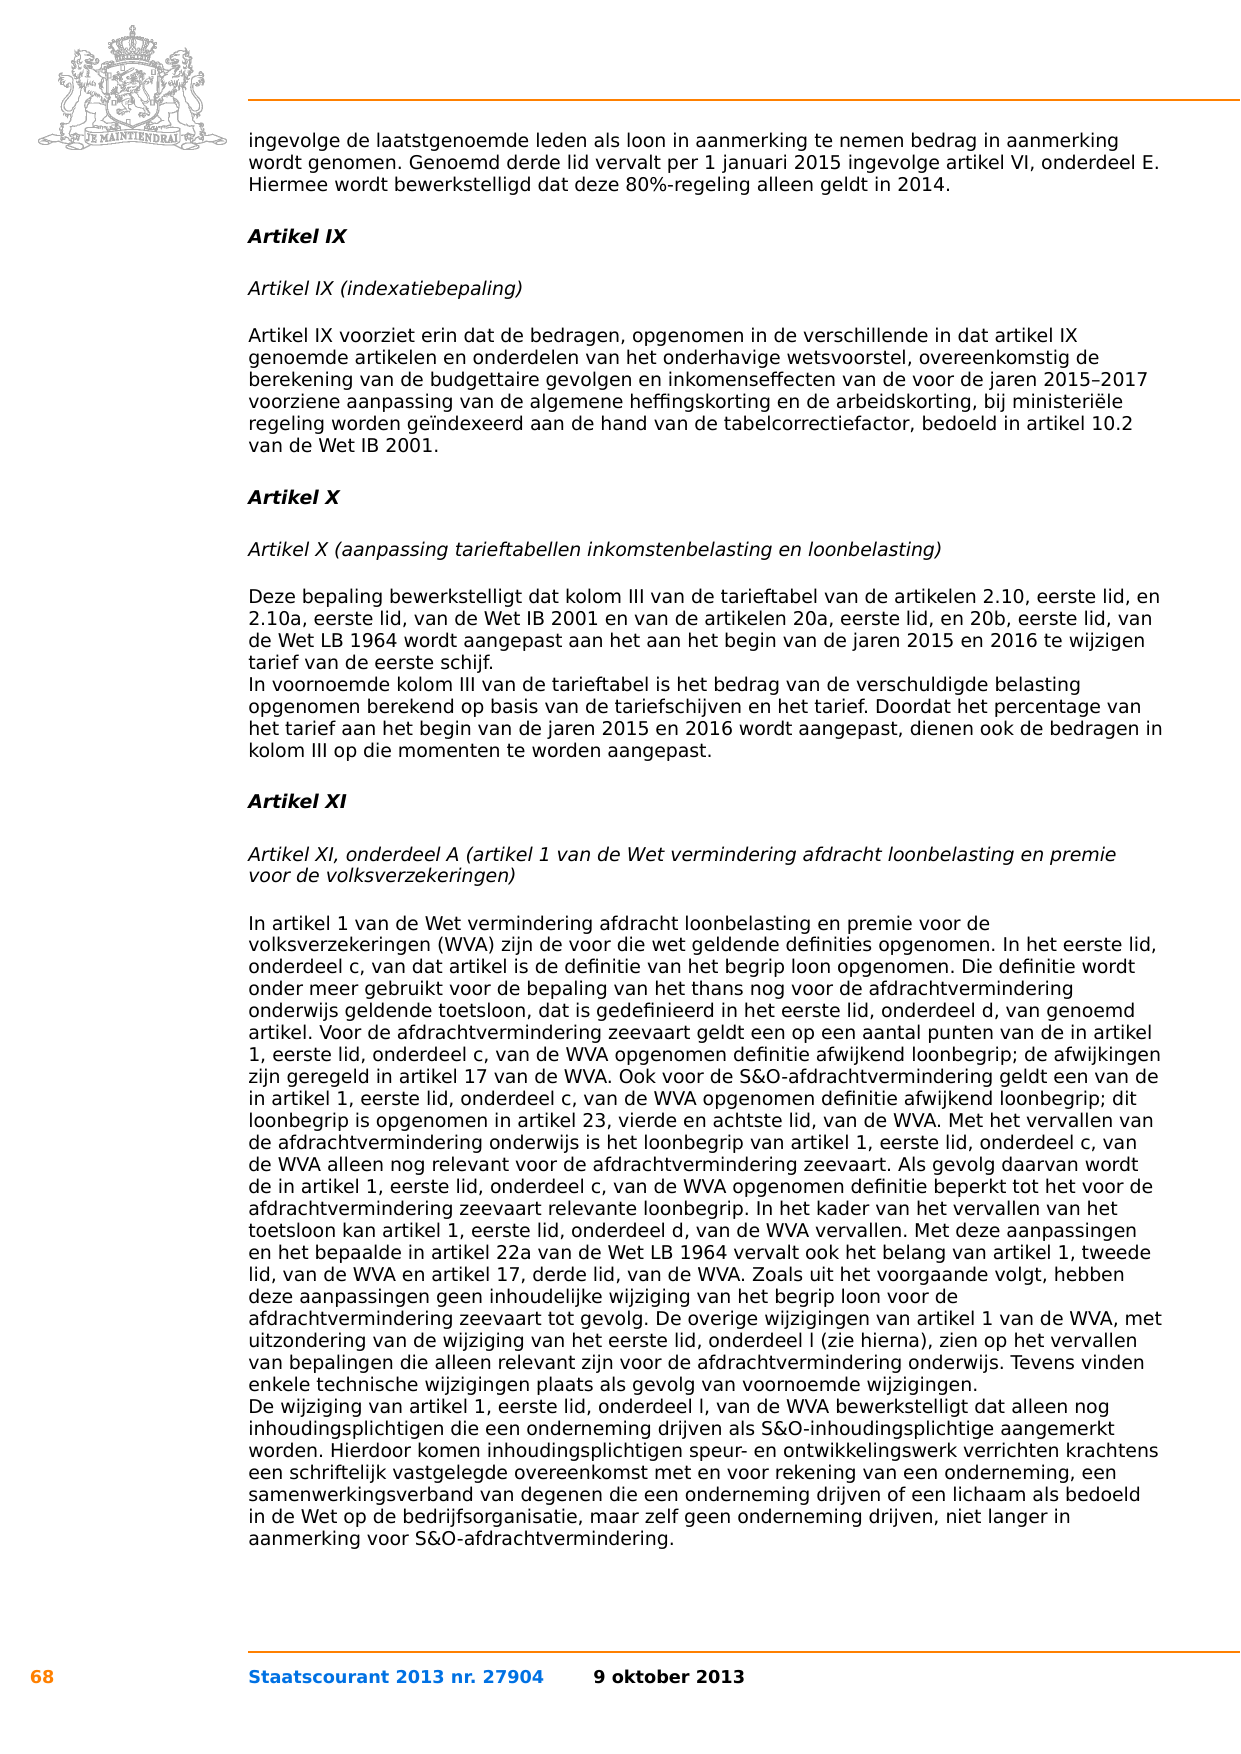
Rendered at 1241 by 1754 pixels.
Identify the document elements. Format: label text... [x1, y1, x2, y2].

text In artikel 1 van de Wet vermindering afdracht loonbelasting en premie voor de volksverzekeringen (WVA) zijn de voor die wet geldende definities opgenomen. In het eerste lid, onderdeel c, van dat artikel is de definitie van het begrip loon opgenomen. Die definitie wordt onder meer gebruikt voor de bepaling van het thans nog voor de afdrachtvermindering onderwijs geldende toetsloon, dat is gedefinieerd in het eerste lid, onderdeel d, van genoemd artikel. Voor de afdrachtvermindering zeevaart geldt een op een aantal punten van de in artikel 1, eerste lid, onderdeel c, van de WVA opgenomen definitie afwijkend loonbegrip; de afwijkingen zijn geregeld in artikel 17 van de WVA. Ook voor de S&O-afdrachtvermindering geldt een van de in artikel 1, eerste lid, onderdeel c, van de WVA opgenomen definitie afwijkend loonbegrip; dit loonbegrip is opgenomen in artikel 23, vierde en achtste lid, van de WVA. Met het vervallen van de afdrachtvermindering onderwijs is het loonbegrip van artikel 1, eerste lid, onderdeel c, van de WVA alleen nog relevant voor de afdrachtvermindering zeevaart. Als gevolg daarvan wordt de in artikel 1, eerste lid, onderdeel c, van de WVA opgenomen definitie beperkt tot het voor de afdrachtvermindering zeevaart relevante loonbegrip. In het kader van het vervallen van het toetsloon kan artikel 1, eerste lid, onderdeel d, van de WVA vervallen. Met deze aanpassingen en het bepaalde in artikel 22a van de Wet LB 1964 vervalt ook het belang van artikel 1, tweede lid, van de WVA en artikel 17, derde lid, van de WVA. Zoals uit het voorgaande volgt, hebben deze aanpassingen geen inhoudelijke wijziging van het begrip loon voor de afdrachtvermindering zeevaart tot gevolg. De overige wijzigingen van artikel 1 van de WVA, met uitzondering van de wijziging van het eerste lid, onderdeel l (zie hierna), zien op het vervallen van bepalingen die alleen relevant zijn voor de afdrachtvermindering onderwijs. Tevens vinden enkele technische wijzigingen plaats als gevolg van voornoemde wijzigingen. [248, 912, 1163, 1396]
picture [38, 25, 227, 150]
text Deze bepaling bewerkstelligt dat kolom III van de tarieftabel van de artikelen 2.10, eerste lid, en 2.10a, eerste lid, van de Wet IB 2001 en van de artikelen 20a, eerste lid, en 20b, eerste lid, van de Wet LB 1964 wordt aangepast aan het aan het begin van de jaren 2015 en 2016 te wijzigen tarief van de eerste schijf. [248, 586, 1163, 673]
text ingevolge de laatstgenoemde leden als loon in aanmerking te nemen bedrag in aanmerking wordt genomen. Genoemd derde lid vervalt per 1 januari 2015 ingevolge artikel VI, onderdeel E. Hiermee wordt bewerkstelligd dat deze 80%-regeling alleen geldt in 2014. [248, 130, 1163, 196]
subtitle Artikel X [248, 487, 1163, 509]
subtitle Artikel XI, onderdeel A (artikel 1 van de Wet vermindering afdracht loonbelasting en premie voor de volksverzekeringen) [248, 843, 1163, 887]
text Artikel IX voorziet erin dat de bedragen, opgenomen in de verschillende in dat artikel IX genoemde artikelen en onderdelen van het onderhavige wetsvoorstel, overeenkomstig de berekening van de budgettaire gevolgen en inkomenseffecten van de voor de jaren 2015–2017 voorziene aanpassing van de algemene heffingskorting en de arbeidskorting, bij ministeriële regeling worden geïndexeerd aan de hand van de tabelcorrectiefactor, bedoeld in artikel 10.2 van de Wet IB 2001. [248, 325, 1163, 457]
subtitle Artikel IX [248, 226, 1163, 248]
subtitle Artikel XI [248, 791, 1163, 813]
text In voornoemde kolom III van de tarieftabel is het bedrag van de verschuldigde belasting opgenomen berekend op basis van de tariefschijven en het tarief. Doordat het percentage van het tarief aan het begin van de jaren 2015 en 2016 wordt aangepast, dienen ook de bedragen in kolom III op die momenten te worden aangepast. [248, 673, 1163, 761]
text De wijziging van artikel 1, eerste lid, onderdeel l, van de WVA bewerkstelligt dat alleen nog inhoudingsplichtigen die een onderneming drijven als S&O-inhoudingsplichtige aangemerkt worden. Hierdoor komen inhoudingsplichtigen speur- en ontwikkelingswerk verrichten krachtens een schriftelijk vastgelegde overeenkomst met en voor rekening van een onderneming, een samenwerkingsverband van degenen die een onderneming drijven of een lichaam als bedoeld in de Wet op de bedrijfsorganisatie, maar zelf geen onderneming drijven, niet langer in aanmerking voor S&O-afdrachtvermindering. [248, 1396, 1163, 1550]
subtitle Artikel IX (indexatiebepaling) [248, 278, 1163, 300]
subtitle Artikel X (aanpassing tarieftabellen inkomstenbelasting en loonbelasting) [248, 539, 1163, 561]
